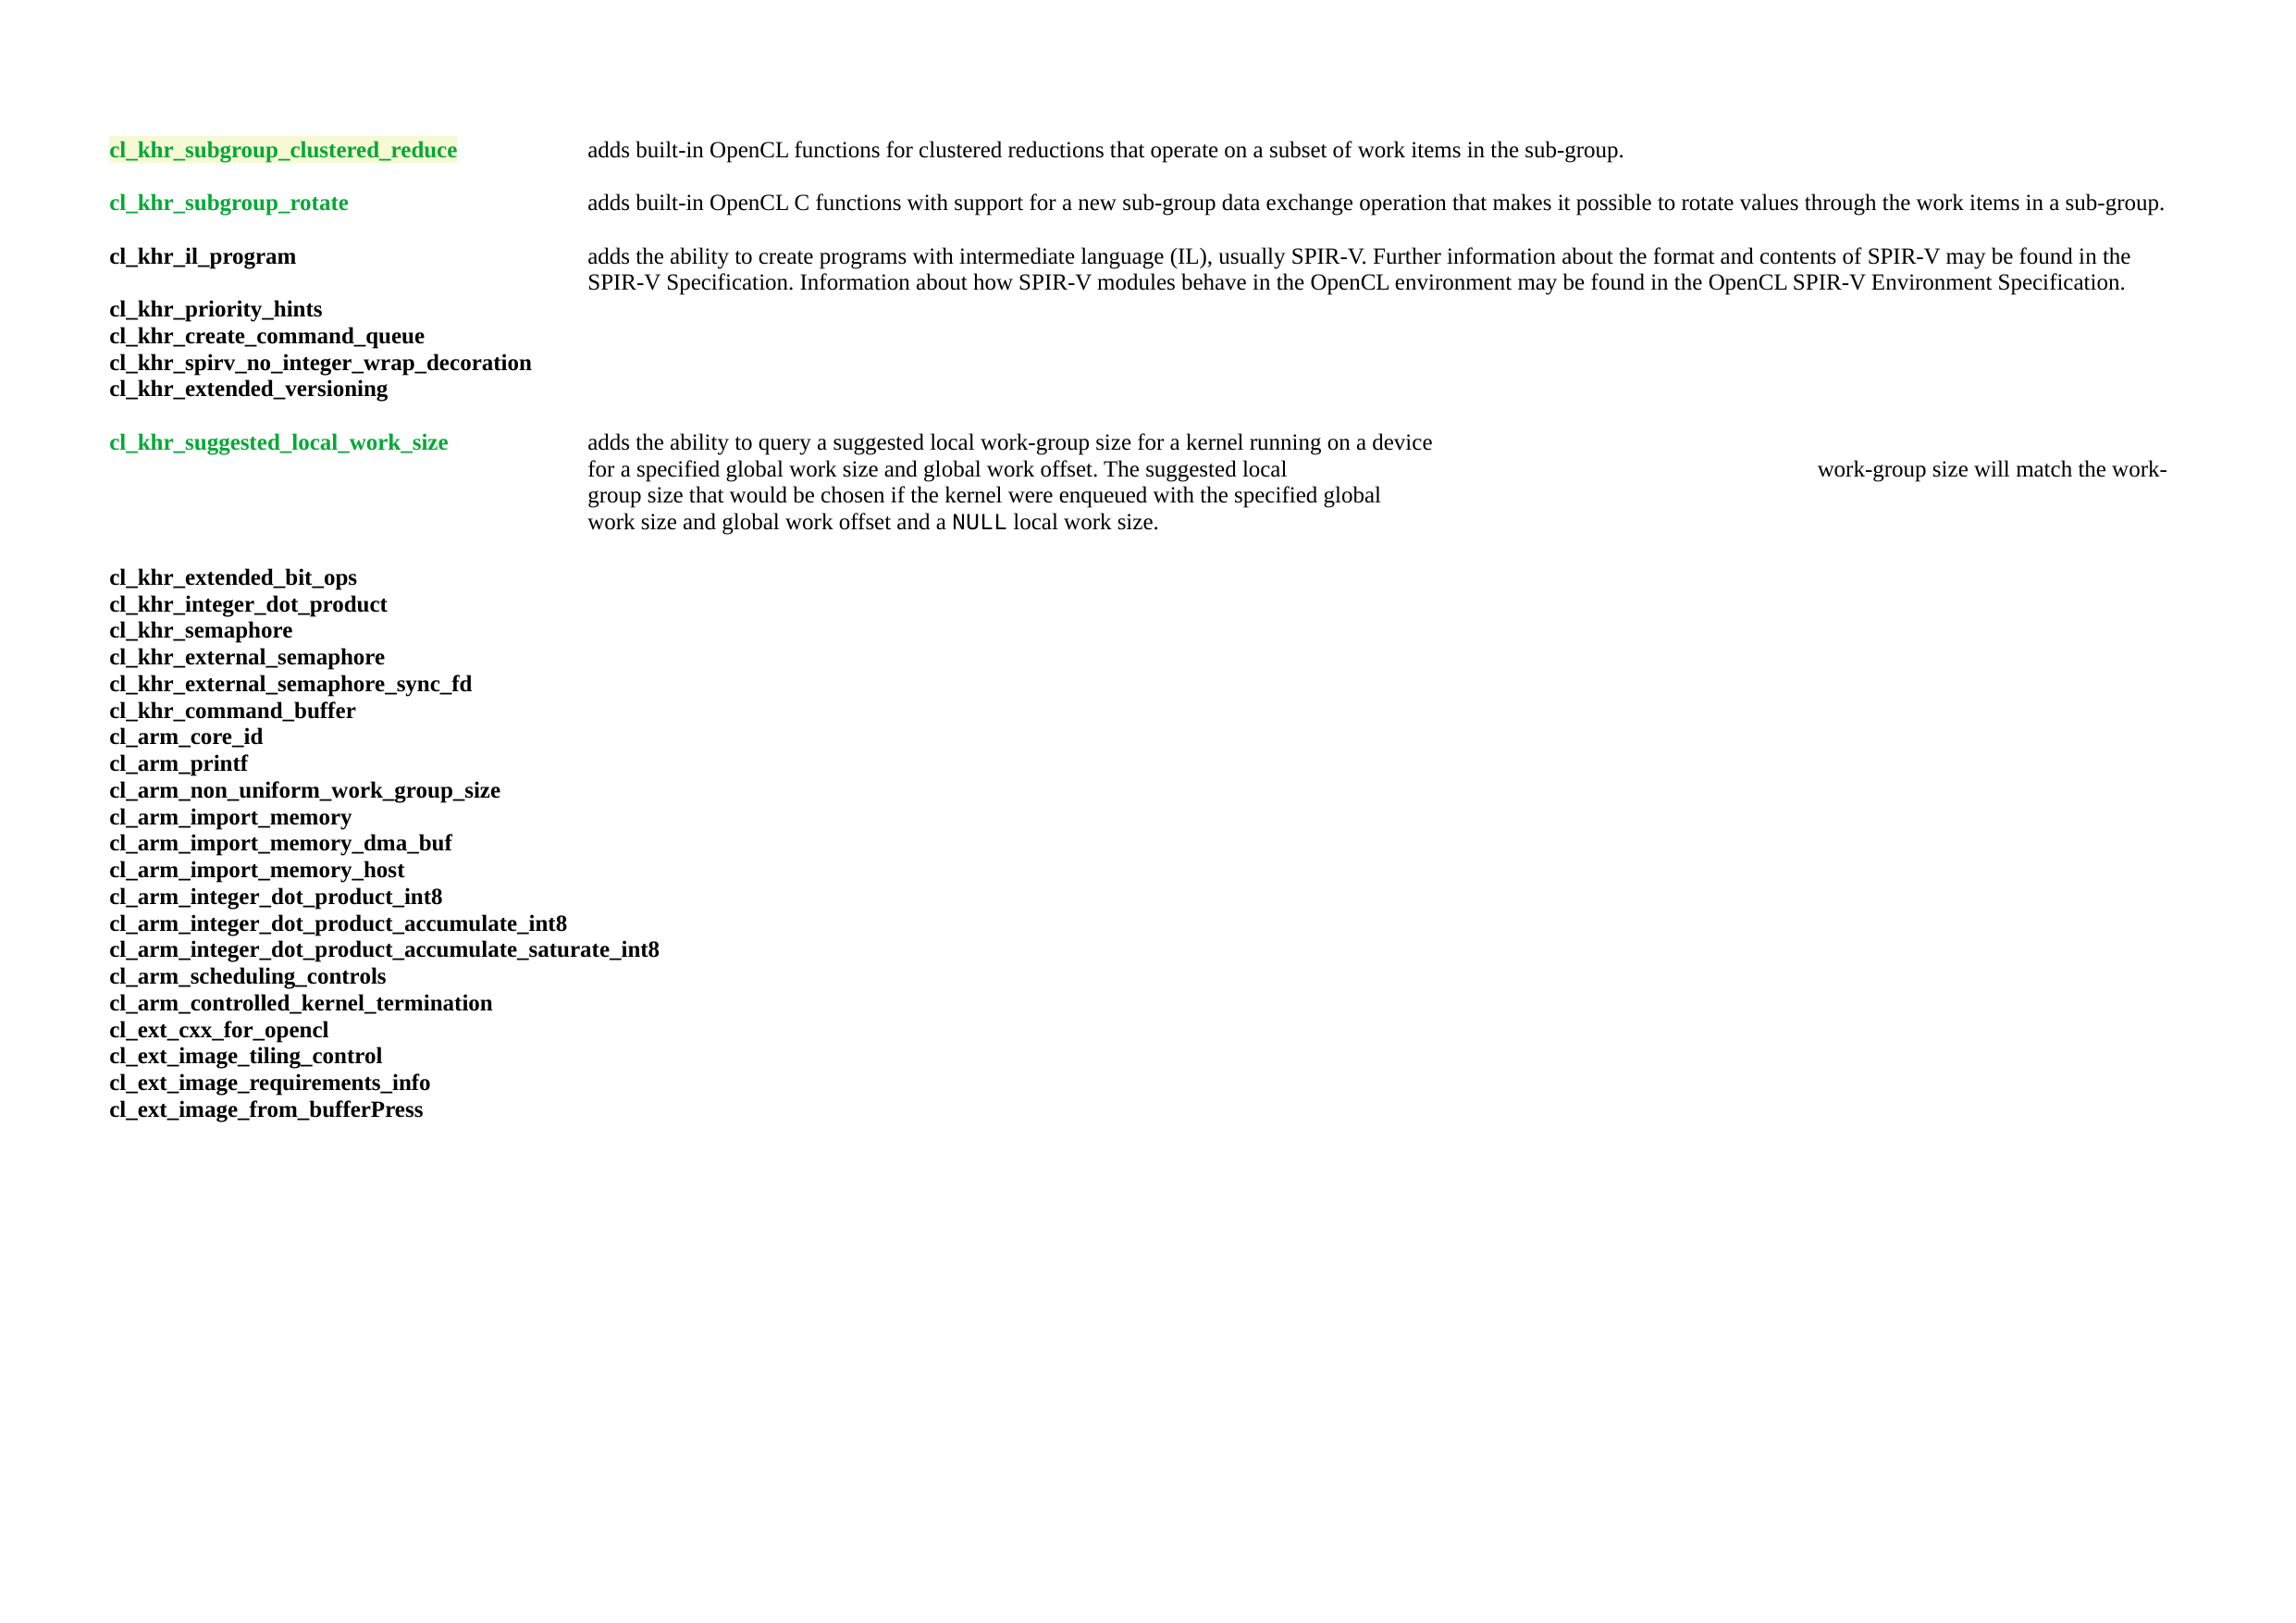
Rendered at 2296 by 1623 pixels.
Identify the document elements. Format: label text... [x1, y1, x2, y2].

text cl_ext_image_requirements_info [109, 1069, 2186, 1096]
text cl_khr_command_buffer [109, 697, 2186, 723]
text work size and global work offset and a NULL local work size. [109, 508, 2186, 537]
text cl_arm_import_memory_dma_buf [109, 829, 2186, 856]
text cl_khr_subgroup_clustered_reduce adds built-in OpenCL functions for clustered reductions that operate on a subset of work items in the sub-group. [109, 136, 2186, 163]
text cl_arm_printf [109, 750, 2186, 776]
text cl_khr_priority_hints [109, 295, 2186, 322]
text for a specified global work size and global work offset. The suggested local work-group size will match the work- group size that would be chosen if the kernel were enqueued with the specified global [109, 455, 2186, 508]
text cl_khr_spirv_no_integer_wrap_decoration [109, 349, 2186, 376]
text cl_arm_integer_dot_product_accumulate_saturate_int8 [109, 935, 2186, 962]
text cl_arm_integer_dot_product_int8 [109, 883, 2186, 910]
text cl_arm_import_memory_host [109, 856, 2186, 883]
text cl_arm_controlled_kernel_termination [109, 989, 2186, 1016]
text cl_khr_suggested_local_work_size adds the ability to query a suggested local work-group size for a kernel running on a device [109, 428, 2186, 455]
text cl_ext_cxx_for_opencl [109, 1016, 2186, 1042]
text cl_arm_core_id [109, 723, 2186, 750]
text cl_khr_extended_bit_ops [109, 564, 2186, 590]
text cl_arm_scheduling_controls [109, 962, 2186, 989]
text cl_khr_integer_dot_product [109, 590, 2186, 616]
text cl_khr_create_command_queue [109, 322, 2186, 349]
text cl_khr_il_program adds the ability to create programs with intermediate language (IL), usually SPIR-V. Further information about the format and contents of SPIR-V may be found in the SPIR-V Specification. Information about how SPIR-V modules behave in the OpenCL environment may be found in the OpenCL SPIR-V Environment Specification. [109, 242, 2186, 295]
text cl_khr_external_semaphore [109, 643, 2186, 670]
text cl_arm_non_uniform_work_group_size [109, 776, 2186, 803]
text cl_khr_external_semaphore_sync_fd [109, 670, 2186, 697]
text cl_khr_subgroup_rotate adds built-in OpenCL C functions with support for a new sub-group data exchange operation that makes it possible to rotate values through the work items in a sub-group. [109, 189, 2186, 216]
text cl_arm_import_memory [109, 803, 2186, 829]
text cl_khr_extended_versioning [109, 376, 2186, 402]
text cl_ext_image_from_bufferPress [109, 1096, 2186, 1122]
text cl_ext_image_tiling_control [109, 1042, 2186, 1069]
text cl_arm_integer_dot_product_accumulate_int8 [109, 910, 2186, 935]
text cl_khr_semaphore [109, 616, 2186, 643]
